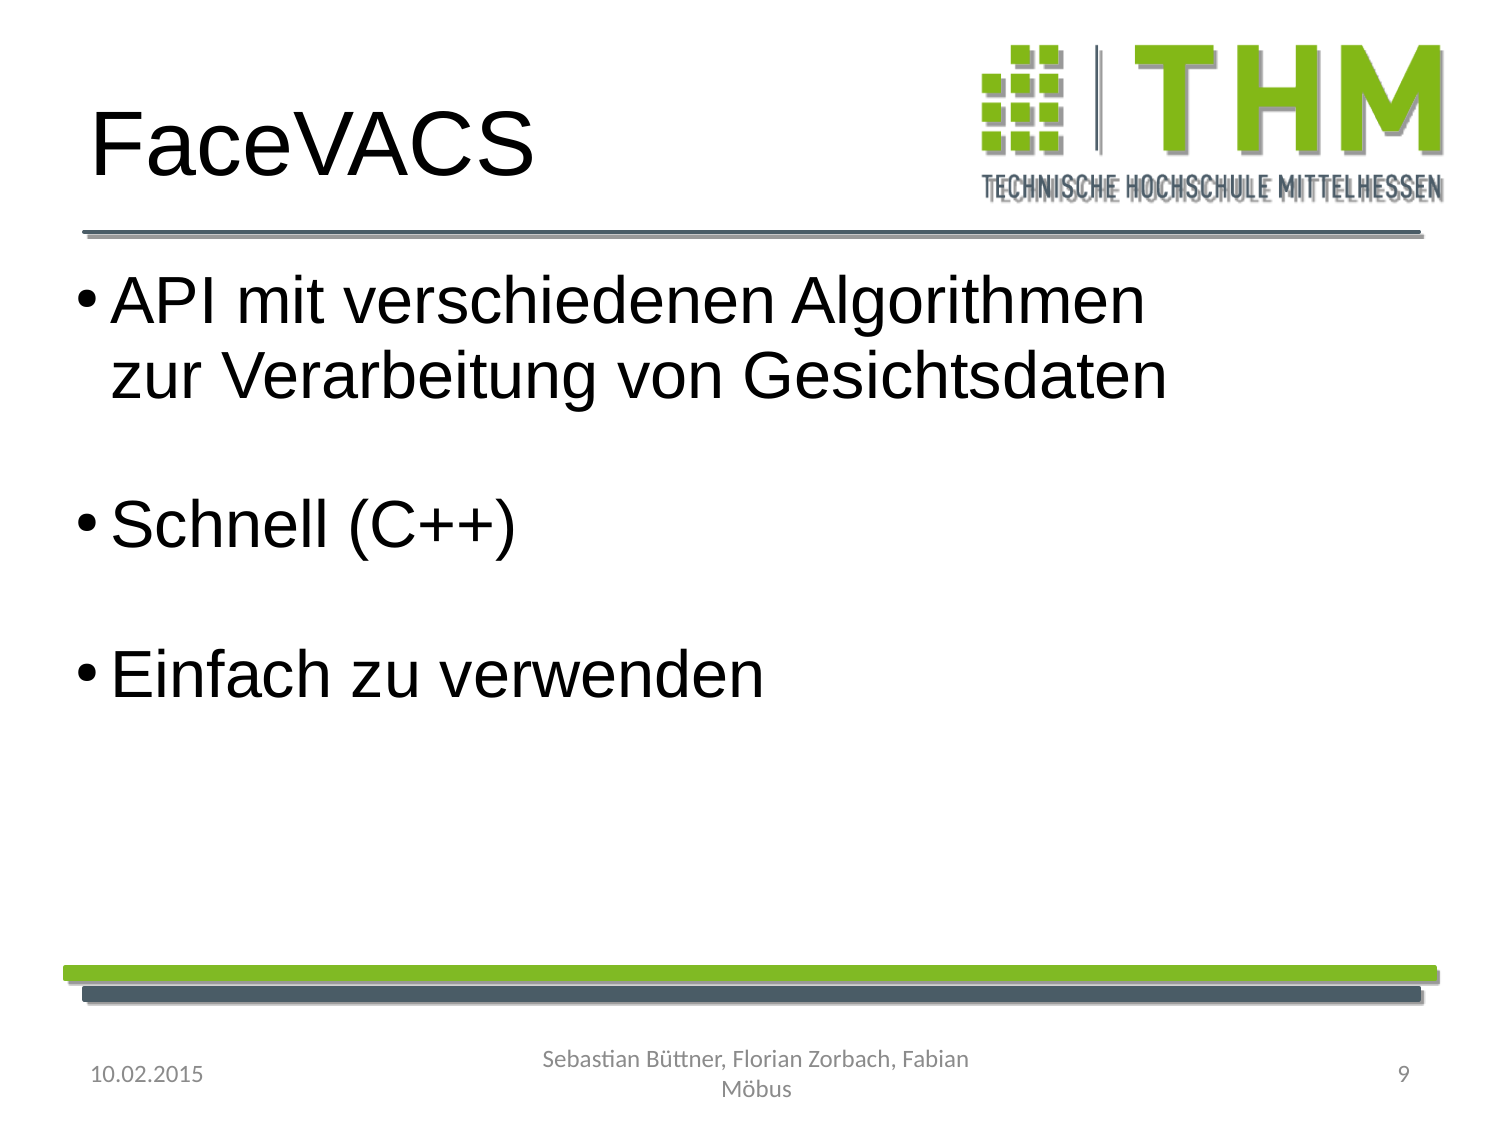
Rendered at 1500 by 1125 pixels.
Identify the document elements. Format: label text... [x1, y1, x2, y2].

text_box Sebastian Büttner, Florian Zorbach, Fabian Möbus [490, 1042, 1023, 1103]
picture [974, 30, 1448, 208]
subtitle API mit verschiedenen Algorithmen zur Verarbeitung von Gesichtsdaten Schnell (C++) Einfach zu verwenden [75, 263, 1425, 916]
text_box [1074, 1042, 1425, 1103]
text_box FaceVACS [75, 45, 1425, 233]
text_box 10.02.2015 [74, 1042, 425, 1103]
